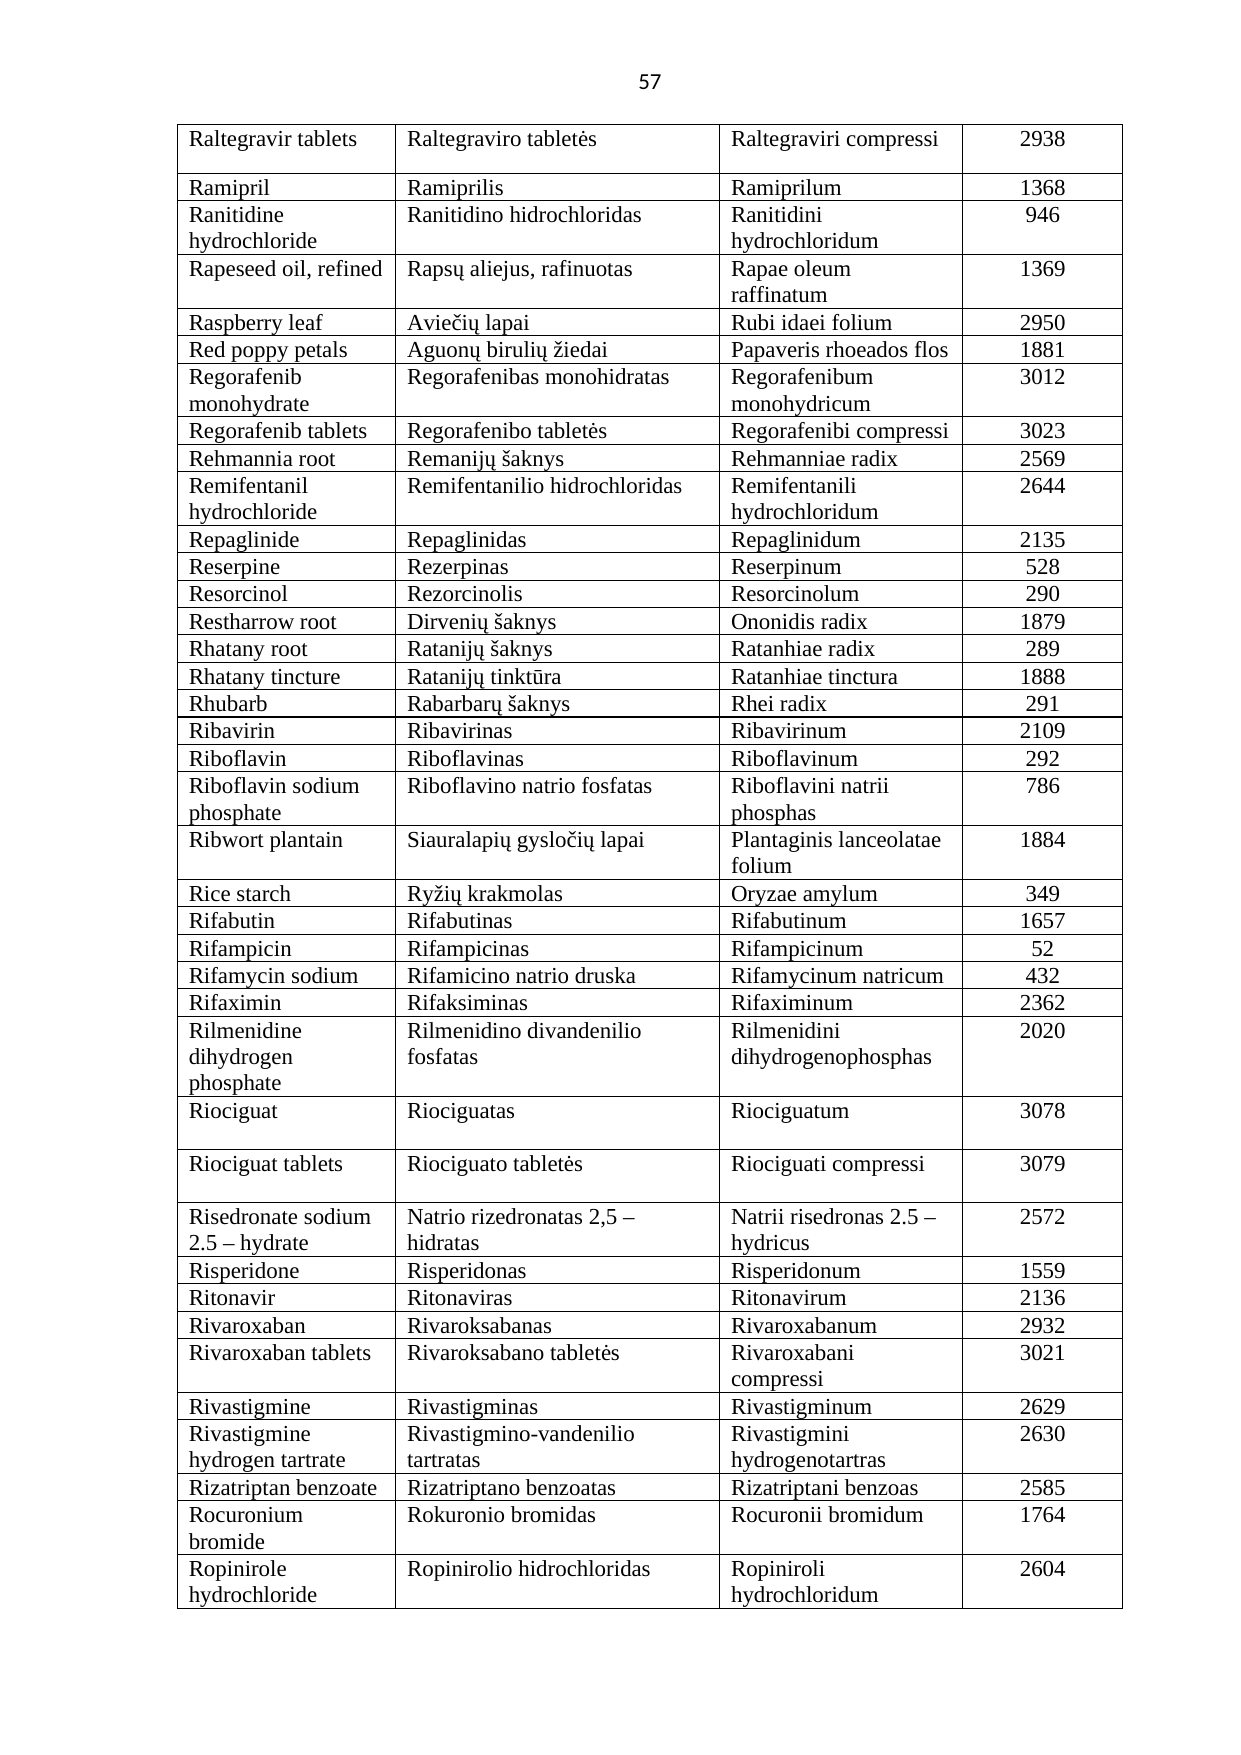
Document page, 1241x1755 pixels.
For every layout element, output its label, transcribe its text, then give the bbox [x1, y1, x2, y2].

table_cell 2109 [963, 718, 1122, 744]
table_cell Risedronate sodium 2.5 – hydrate [178, 1203, 395, 1256]
table_cell 2020 [963, 1017, 1122, 1096]
table_cell Ratanhiae radix [720, 635, 962, 662]
table_cell 2585 [963, 1474, 1122, 1500]
table_cell Ranitidini hydrochloridum [720, 201, 962, 254]
table_cell 291 [963, 690, 1122, 716]
table_cell Rizatriptan benzoate [178, 1474, 395, 1500]
table_cell Rifamicino natrio druska [396, 962, 719, 988]
table_cell Remanijų šaknys [396, 445, 719, 471]
table_cell 3023 [963, 417, 1122, 443]
table_cell Resorcinolum [720, 581, 962, 607]
table_cell Siauralapių gysločių lapai [396, 826, 719, 879]
table_cell 1368 [963, 174, 1122, 200]
table_cell 528 [963, 553, 1122, 579]
table_cell Rocuronium bromide [178, 1501, 395, 1554]
table_cell 2362 [963, 989, 1122, 1016]
table_cell 1881 [963, 336, 1122, 362]
table_cell Reserpine [178, 553, 395, 579]
table_cell 3079 [963, 1150, 1122, 1202]
table_cell Rivaroxaban tablets [178, 1339, 395, 1392]
table_cell Rezerpinas [396, 553, 719, 579]
table_cell 1879 [963, 608, 1122, 634]
table_cell Rifampicinas [396, 935, 719, 961]
table_cell 2938 [963, 125, 1122, 173]
table_cell Ononidis radix [720, 608, 962, 634]
table_cell Ropinirole hydrochloride [178, 1555, 395, 1608]
table_cell Rilmenidine dihydrogen phosphate [178, 1017, 395, 1096]
table_cell Rezorcinolis [396, 581, 719, 607]
table_cell 349 [963, 880, 1122, 906]
table_cell Rice starch [178, 880, 395, 906]
table_cell Rifabutin [178, 907, 395, 933]
table_cell Ratanijų šaknys [396, 635, 719, 662]
table_cell 289 [963, 635, 1122, 662]
table_cell Rivastigmine hydrogen tartrate [178, 1420, 395, 1473]
table_cell Raltegraviro tabletės [396, 125, 719, 173]
table_cell 290 [963, 581, 1122, 607]
table_cell Rifaximin [178, 989, 395, 1016]
table_cell Rhubarb [178, 690, 395, 716]
table_cell Riboflavin [178, 745, 395, 771]
table_cell Rocuronii bromidum [720, 1501, 962, 1554]
table_cell Rifamycin sodium [178, 962, 395, 988]
table_cell Rifaximinum [720, 989, 962, 1016]
table_cell Rivastigmine [178, 1393, 395, 1419]
table_cell Regorafenibo tabletės [396, 417, 719, 443]
table_cell Rhei radix [720, 690, 962, 716]
table_cell Ropiniroli hydrochloridum [720, 1555, 962, 1608]
table_cell Ramiprilis [396, 174, 719, 200]
table_cell 1559 [963, 1257, 1122, 1283]
table_cell 946 [963, 201, 1122, 254]
table_cell Ratanijų tinktūra [396, 663, 719, 689]
table_cell 432 [963, 962, 1122, 988]
table_cell Oryzae amylum [720, 880, 962, 906]
table_cell Remifentanil hydrochloride [178, 472, 395, 525]
table_cell Rhatany root [178, 635, 395, 662]
table_cell Rabarbarų šaknys [396, 690, 719, 716]
table_cell 2135 [963, 526, 1122, 552]
table_cell 3078 [963, 1097, 1122, 1149]
table_cell Rilmenidino divandenilio fosfatas [396, 1017, 719, 1096]
table_cell Regorafenibas monohidratas [396, 364, 719, 416]
table_cell Rivaroksabanas [396, 1312, 719, 1338]
table_cell Resorcinol [178, 581, 395, 607]
table_cell Ritonaviras [396, 1284, 719, 1311]
table_cell Riboflavin sodium phosphate [178, 772, 395, 825]
table_cell Repaglinidas [396, 526, 719, 552]
table_cell Regorafenibum monohydricum [720, 364, 962, 416]
table_cell Rehmannia root [178, 445, 395, 471]
table_cell Ratanhiae tinctura [720, 663, 962, 689]
table_cell Papaveris rhoeados flos [720, 336, 962, 362]
table_cell Ritonavir [178, 1284, 395, 1311]
table_cell Natrio rizedronatas 2,5 – hidratas [396, 1203, 719, 1256]
table_cell Rivaroxabanum [720, 1312, 962, 1338]
table_cell Rapae oleum raffinatum [720, 255, 962, 308]
table_cell Repaglinide [178, 526, 395, 552]
table_cell Rivastigminum [720, 1393, 962, 1419]
table_cell Dirvenių šaknys [396, 608, 719, 634]
table_cell Remifentanili hydrochloridum [720, 472, 962, 525]
table_cell Ropinirolio hidrochloridas [396, 1555, 719, 1608]
table_cell 52 [963, 935, 1122, 961]
table_cell 2950 [963, 309, 1122, 335]
table_cell Riociguatas [396, 1097, 719, 1149]
table_cell Rhatany tincture [178, 663, 395, 689]
table_cell Rehmanniae radix [720, 445, 962, 471]
table_cell Regorafenib monohydrate [178, 364, 395, 416]
table_cell Riociguat [178, 1097, 395, 1149]
table_cell Ranitidino hidrochloridas [396, 201, 719, 254]
table_cell Rifabutinas [396, 907, 719, 933]
table_cell Rizatriptano benzoatas [396, 1474, 719, 1500]
table_cell Risperidonas [396, 1257, 719, 1283]
table_cell Rifamycinum natricum [720, 962, 962, 988]
table_cell Riociguati compressi [720, 1150, 962, 1202]
table_cell Riboflavinum [720, 745, 962, 771]
table_cell Raltegraviri compressi [720, 125, 962, 173]
table_cell 2932 [963, 1312, 1122, 1338]
table_cell 1657 [963, 907, 1122, 933]
table_cell 1369 [963, 255, 1122, 308]
table_cell Regorafenib tablets [178, 417, 395, 443]
table_cell 2136 [963, 1284, 1122, 1311]
table_cell Rivaroksabano tabletės [396, 1339, 719, 1392]
table_cell Ribavirinum [720, 718, 962, 744]
table_cell Ribavirin [178, 718, 395, 744]
table_cell Remifentanilio hidrochloridas [396, 472, 719, 525]
table_cell Rapsų aliejus, rafinuotas [396, 255, 719, 308]
table_cell Rokuronio bromidas [396, 1501, 719, 1554]
table_cell Rivastigminas [396, 1393, 719, 1419]
table_cell Riboflavini natrii phosphas [720, 772, 962, 825]
table_cell 786 [963, 772, 1122, 825]
table_cell Rubi idaei folium [720, 309, 962, 335]
table_cell Restharrow root [178, 608, 395, 634]
table_cell Regorafenibi compressi [720, 417, 962, 443]
table_cell 2644 [963, 472, 1122, 525]
table_cell Riboflavino natrio fosfatas [396, 772, 719, 825]
table_cell Aguonų birulių žiedai [396, 336, 719, 362]
table_cell Ranitidine hydrochloride [178, 201, 395, 254]
table_cell Ryžių krakmolas [396, 880, 719, 906]
table_cell Ribavirinas [396, 718, 719, 744]
table_cell Ramipril [178, 174, 395, 200]
table_cell Rivastigmino-vandenilio tartratas [396, 1420, 719, 1473]
table_cell Rifampicinum [720, 935, 962, 961]
table_cell 2630 [963, 1420, 1122, 1473]
table_cell 1888 [963, 663, 1122, 689]
table_cell Riboflavinas [396, 745, 719, 771]
table_cell 292 [963, 745, 1122, 771]
table_cell Rizatriptani benzoas [720, 1474, 962, 1500]
table_cell 2569 [963, 445, 1122, 471]
table_cell Raspberry leaf [178, 309, 395, 335]
table_cell Raltegravir tablets [178, 125, 395, 173]
table_cell Risperidonum [720, 1257, 962, 1283]
table_cell 1884 [963, 826, 1122, 879]
table_cell Rifaksiminas [396, 989, 719, 1016]
table_cell Reserpinum [720, 553, 962, 579]
table_cell Natrii risedronas 2.5 – hydricus [720, 1203, 962, 1256]
table_cell Plantaginis lanceolatae folium [720, 826, 962, 879]
table_cell Riociguatum [720, 1097, 962, 1149]
table_cell Rifampicin [178, 935, 395, 961]
table_cell Rilmenidini dihydrogenophosphas [720, 1017, 962, 1096]
table_cell Rifabutinum [720, 907, 962, 933]
table_cell Risperidone [178, 1257, 395, 1283]
table_cell 2604 [963, 1555, 1122, 1608]
table_cell 1764 [963, 1501, 1122, 1554]
table_cell 2572 [963, 1203, 1122, 1256]
table_cell Rivaroxaban [178, 1312, 395, 1338]
table_cell Ramiprilum [720, 174, 962, 200]
table_cell Rivaroxabani compressi [720, 1339, 962, 1392]
table_cell 3021 [963, 1339, 1122, 1392]
table_cell 2629 [963, 1393, 1122, 1419]
table_cell Repaglinidum [720, 526, 962, 552]
table_cell Ritonavirum [720, 1284, 962, 1311]
table_cell 3012 [963, 364, 1122, 416]
table_cell Aviečių lapai [396, 309, 719, 335]
table_cell Ribwort plantain [178, 826, 395, 879]
table_cell Red poppy petals [178, 336, 395, 362]
table_cell Rivastigmini hydrogenotartras [720, 1420, 962, 1473]
table_cell Riociguato tabletės [396, 1150, 719, 1202]
table_cell Riociguat tablets [178, 1150, 395, 1202]
table_cell Rapeseed oil, refined [178, 255, 395, 308]
